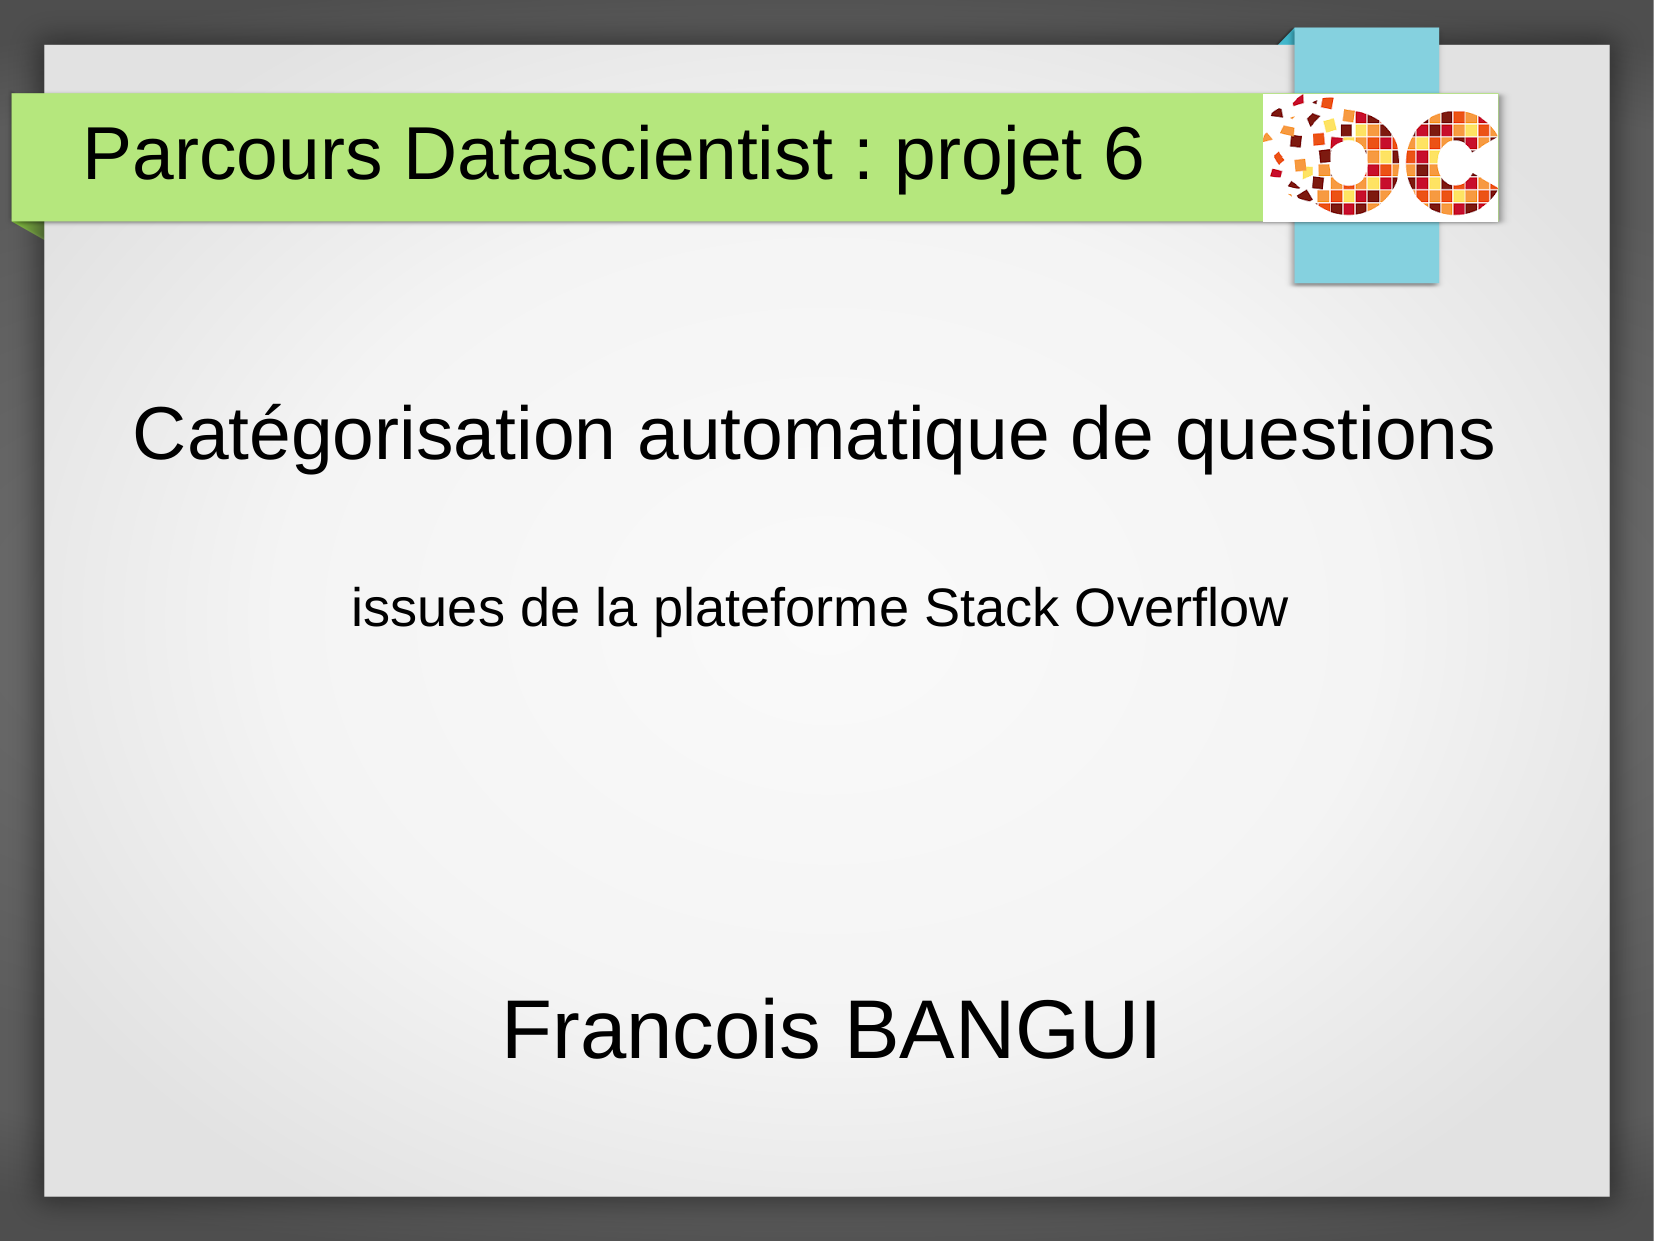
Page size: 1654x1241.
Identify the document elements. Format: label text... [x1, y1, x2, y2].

text_box Catégorisation automatique de questions [47, 356, 1583, 512]
title Parcours Datascientist : projet 6 [82, 94, 1263, 213]
picture [0, 0, 1654, 1241]
text_box Francois BANGUI [47, 952, 1619, 1108]
text_box issues de la plateforme Stack Overflow [35, 530, 1607, 686]
